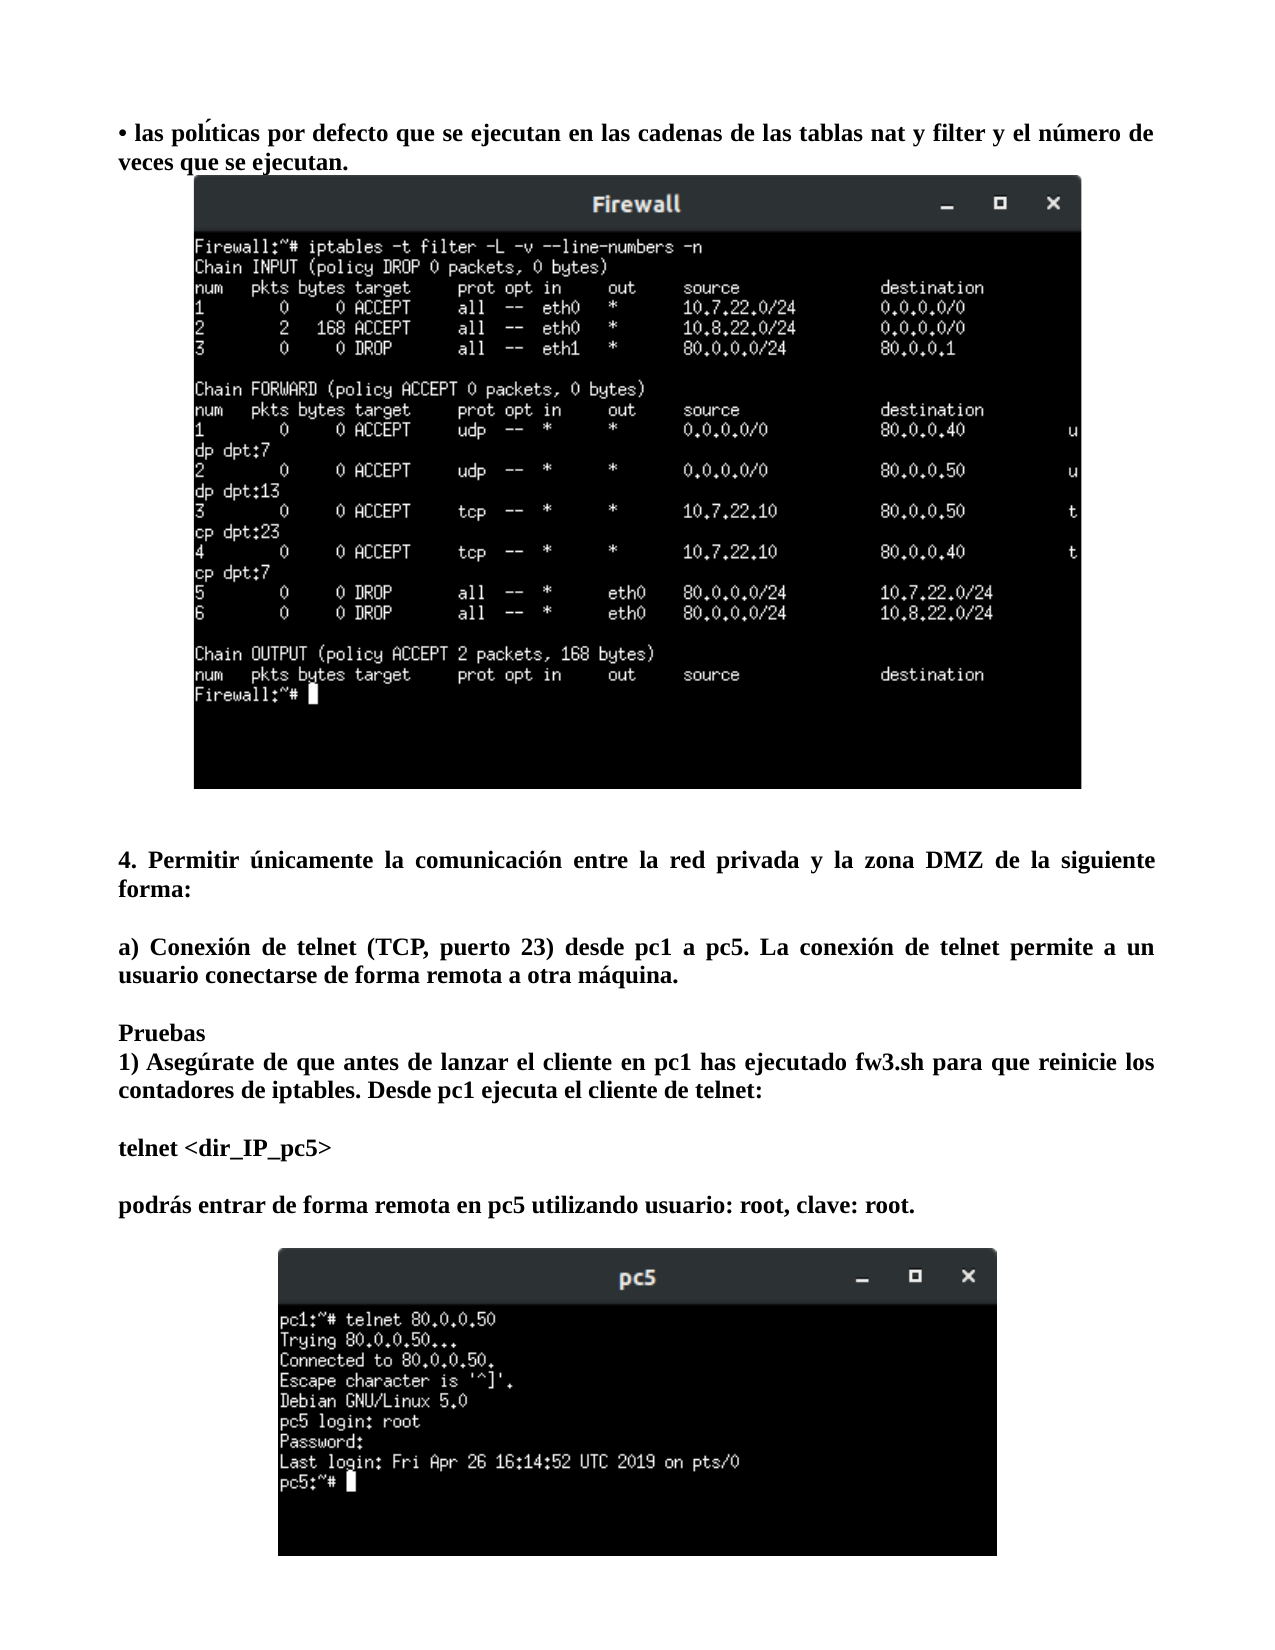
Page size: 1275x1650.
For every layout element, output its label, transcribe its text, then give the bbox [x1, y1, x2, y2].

text podrás entrar de forma remota en pc5 utilizando usuario: root, clave: root. [118, 1191, 1157, 1219]
text • las polı́ticas por defecto que se ejecutan en las cadenas de las tablas nat y filter y el número de veces que se ejecutan. [118, 118, 1157, 176]
text a) Conexión de telnet (TCP, puerto 23) desde pc1 a pc5. La conexión de telnet permite a un usuario conectarse de forma remota a otra máquina. [118, 932, 1157, 989]
picture [193, 175, 1082, 789]
picture [278, 1248, 997, 1556]
text 4. Permitir únicamente la comunicación entre la red privada y la zona DMZ de la siguiente forma: [118, 846, 1157, 903]
text 1) Asegúrate de que antes de lanzar el cliente en pc1 has ejecutado fw3.sh para que reinicie los contadores de iptables. Desde pc1 ejecuta el cliente de telnet: [118, 1047, 1157, 1104]
text Pruebas [118, 1018, 1157, 1047]
text telnet <dir_IP_pc5> [118, 1133, 1157, 1162]
